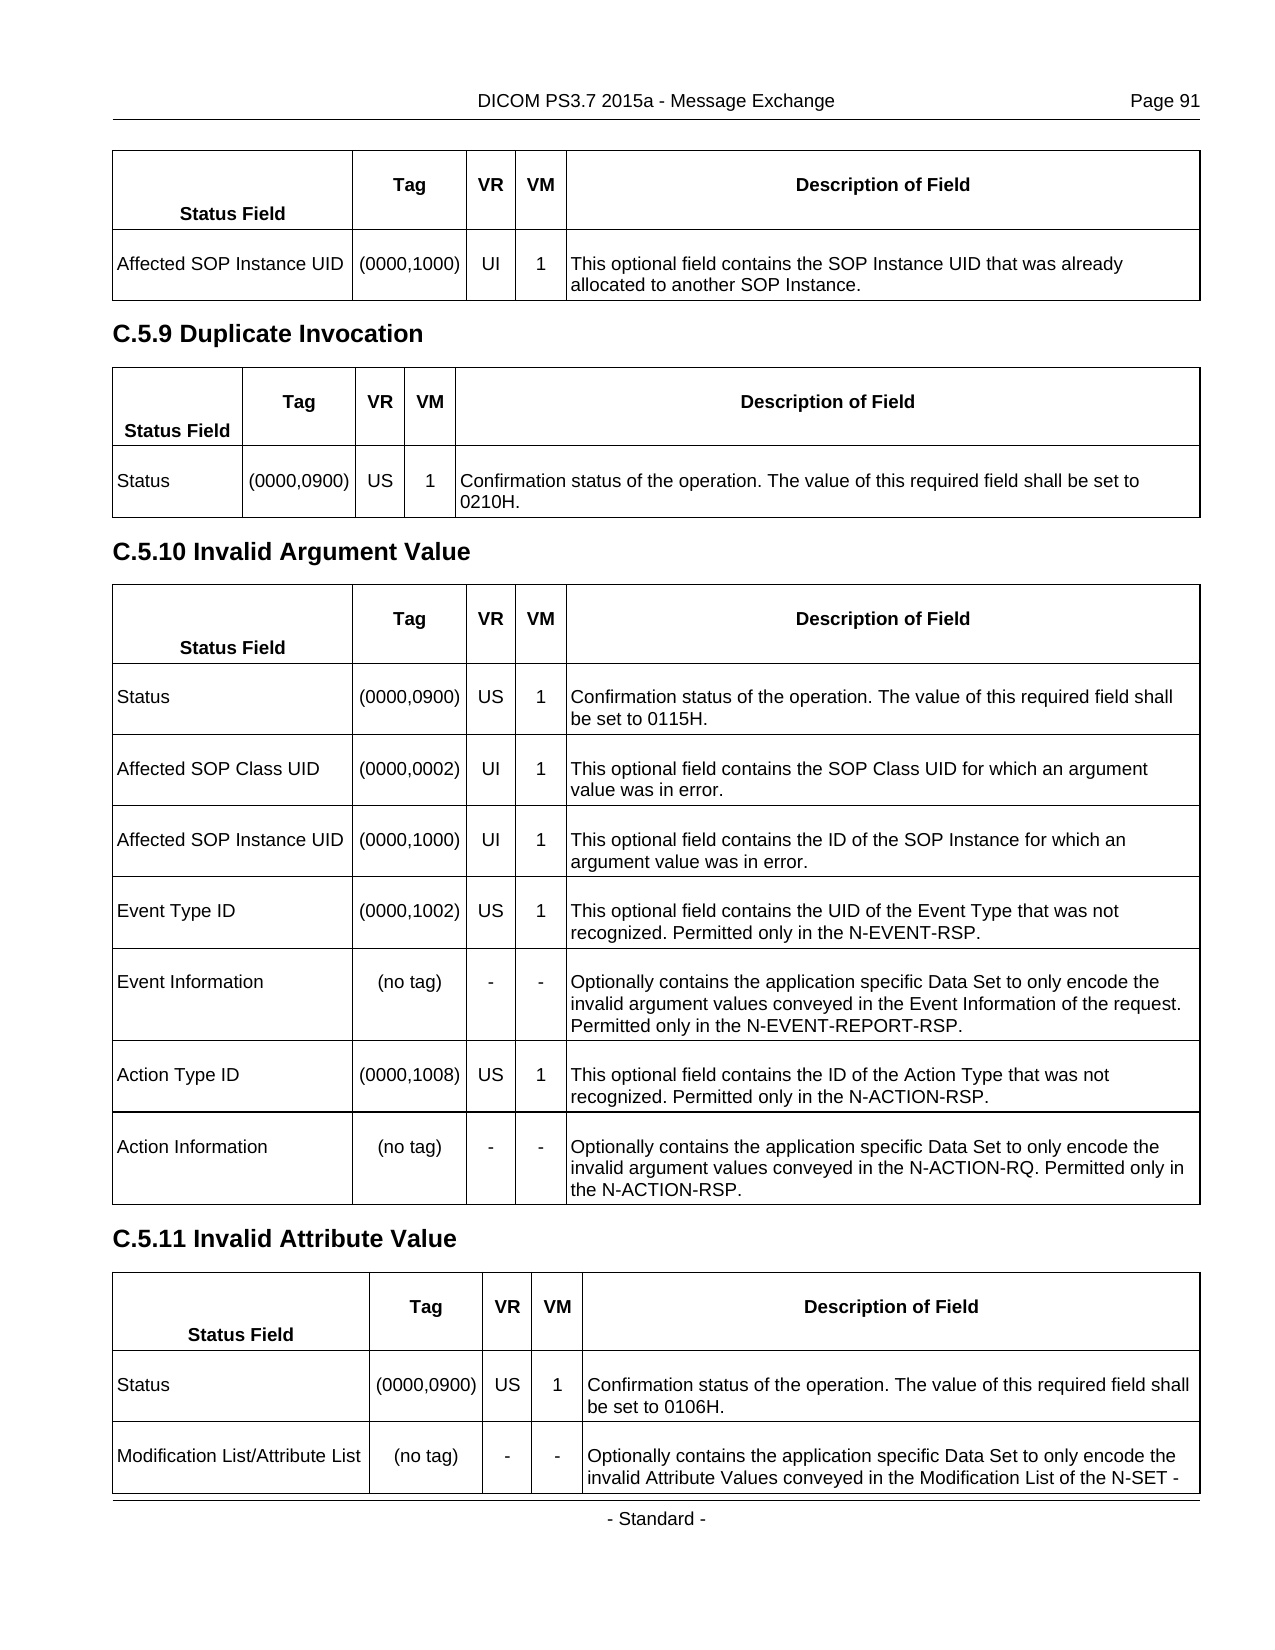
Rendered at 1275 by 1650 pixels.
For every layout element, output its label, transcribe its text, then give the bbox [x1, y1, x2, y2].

table_header Status Field [113, 585, 352, 662]
table_header VM [516, 585, 566, 662]
table_cell 1 [405, 446, 455, 517]
table_cell - [483, 1422, 531, 1492]
table_cell US [467, 877, 515, 947]
table_header Description of Field [456, 368, 1199, 445]
table_header VM [532, 1273, 582, 1350]
table_cell This optional field contains the UID of the Event Type that was not recognized. Permitted only in the N-EVENT-RSP. [567, 877, 1199, 947]
table_header Tag [353, 151, 466, 228]
table_cell (0000,1000) [353, 806, 466, 876]
table_cell Affected SOP Instance UID [113, 806, 352, 876]
text C.5.9 Duplicate Invocation [112, 319, 1200, 348]
table_cell (no tag) [353, 1113, 466, 1204]
table_cell Confirmation status of the operation. The value of this required field shall be set to 0115H. [567, 664, 1199, 734]
table_cell (no tag) [353, 949, 466, 1040]
table_cell - [532, 1422, 582, 1492]
table_cell UI [467, 806, 515, 876]
table_header Status Field [113, 368, 242, 445]
table_header VM [405, 368, 455, 445]
table_header VR [467, 151, 515, 228]
table_cell This optional field contains the SOP Instance UID that was already allocated to another SOP Instance. [567, 230, 1199, 300]
table_cell - [467, 1113, 515, 1204]
table_cell US [467, 1041, 515, 1111]
table_cell Action Type ID [113, 1041, 352, 1111]
table_cell Status [113, 664, 352, 734]
table_cell Modification List/Attribute List [113, 1422, 369, 1492]
table_cell Event Type ID [113, 877, 352, 947]
table_cell 1 [516, 230, 566, 300]
table_header Tag [353, 585, 466, 662]
table_cell (0000,1000) [353, 230, 466, 300]
table_cell - [467, 949, 515, 1040]
table_cell (0000,1008) [353, 1041, 466, 1111]
table_cell Confirmation status of the operation. The value of this required field shall be set to 0106H. [583, 1351, 1199, 1421]
table_header Description of Field [583, 1273, 1199, 1350]
table_cell This optional field contains the SOP Class UID for which an argument value was in error. [567, 735, 1199, 805]
table_cell - [516, 1113, 566, 1204]
table_cell Affected SOP Class UID [113, 735, 352, 805]
table_cell US [483, 1351, 531, 1421]
table_cell (0000,1002) [353, 877, 466, 947]
table_cell Optionally contains the application specific Data Set to only encode the invalid Attribute Values conveyed in the Modification List of the N-SET [583, 1422, 1199, 1492]
table_header VR [356, 368, 404, 445]
table_cell Optionally contains the application specific Data Set to only encode the invalid argument values conveyed in the N-ACTION-RQ. Permitted only in the N-ACTION-RSP. [567, 1113, 1199, 1204]
table_cell Status [113, 446, 242, 517]
text C.5.10 Invalid Argument Value [112, 536, 1200, 565]
table_header Description of Field [567, 151, 1199, 228]
table_header VR [483, 1273, 531, 1350]
table_cell UI [467, 230, 515, 300]
table_cell This optional field contains the ID of the Action Type that was not recognized. Permitted only in the N-ACTION-RSP. [567, 1041, 1199, 1111]
table_cell Confirmation status of the operation. The value of this required field shall be set to 0210H. [456, 446, 1199, 517]
table_cell Action Information [113, 1113, 352, 1204]
text C.5.11 Invalid Attribute Value [112, 1224, 1200, 1253]
table_header VR [467, 585, 515, 662]
table_cell Affected SOP Instance UID [113, 230, 352, 300]
table_cell Status [113, 1351, 369, 1421]
table_header Description of Field [567, 585, 1199, 662]
table_cell US [356, 446, 404, 517]
table_header VM [516, 151, 566, 228]
table_cell (0000,0900) [370, 1351, 482, 1421]
table_cell (0000,0900) [353, 664, 466, 734]
table_header Status Field [113, 151, 352, 228]
table_header Status Field [113, 1273, 369, 1350]
table_cell (0000,0002) [353, 735, 466, 805]
table_header Tag [243, 368, 355, 445]
table_cell (no tag) [370, 1422, 482, 1492]
table_cell 1 [516, 806, 566, 876]
table_cell US [467, 664, 515, 734]
table_cell 1 [516, 664, 566, 734]
table_cell 1 [516, 735, 566, 805]
table_cell - [516, 949, 566, 1040]
table_cell 1 [516, 877, 566, 947]
table_cell 1 [516, 1041, 566, 1111]
table_header Tag [370, 1273, 482, 1350]
table_cell This optional field contains the ID of the SOP Instance for which an argument value was in error. [567, 806, 1199, 876]
table_cell 1 [532, 1351, 582, 1421]
table_cell Event Information [113, 949, 352, 1040]
table_cell Optionally contains the application specific Data Set to only encode the invalid argument values conveyed in the Event Information of the request. Permitted only in the N-EVENT-REPORT-RSP. [567, 949, 1199, 1040]
table_cell UI [467, 735, 515, 805]
table_cell (0000,0900) [243, 446, 355, 517]
